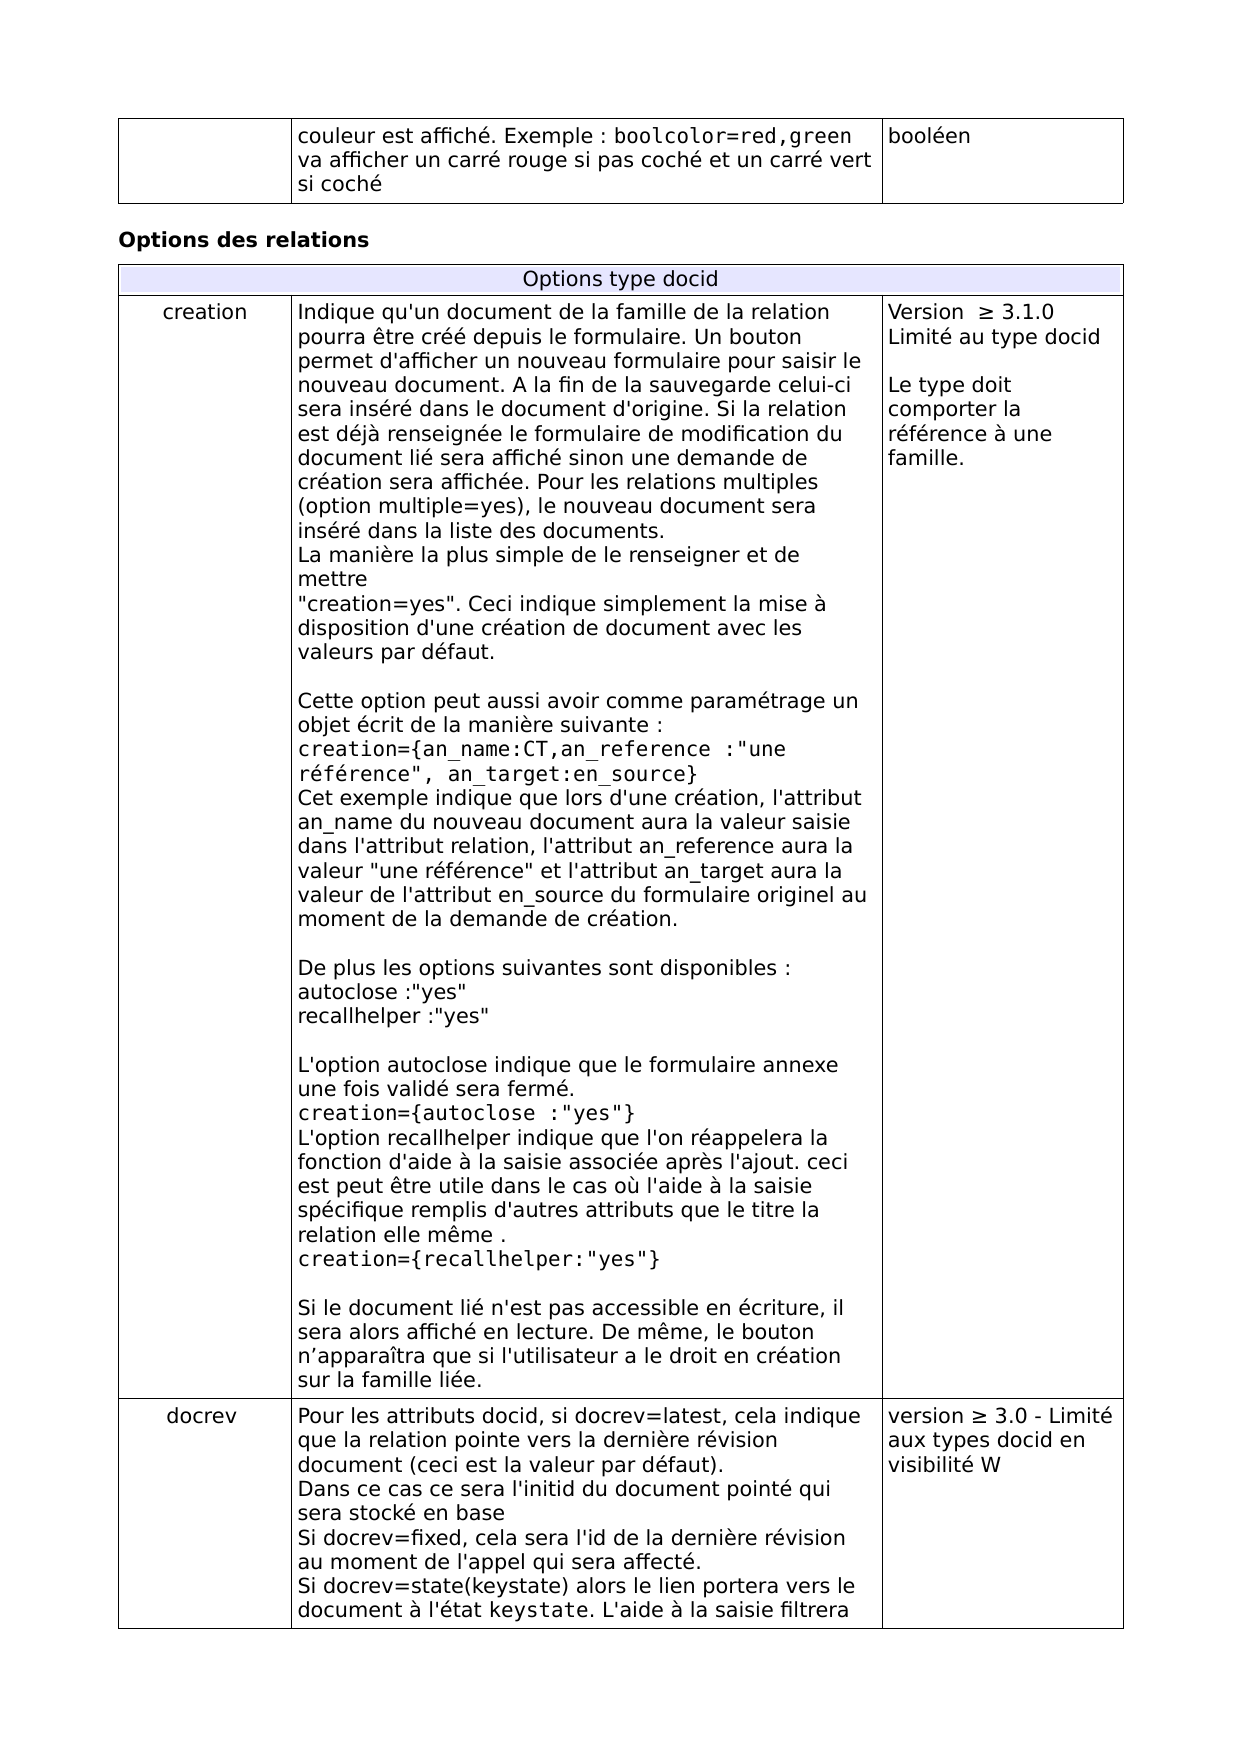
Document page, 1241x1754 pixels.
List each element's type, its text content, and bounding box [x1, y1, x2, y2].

table_cell booléen [883, 119, 1123, 202]
table_header Options type docid [119, 265, 1123, 294]
table_cell Version ≥ 3.1.0 Limité au type docid Le type doit comporter la référence à une famille. [883, 296, 1123, 1398]
table_cell docrev [119, 1399, 291, 1628]
table_cell creation [119, 296, 291, 1398]
table_cell [119, 119, 291, 202]
table_cell Indique qu'un document de la famille de la relation pourra être créé depuis le formulaire. Un bouton permet d'afficher un nouveau formulaire pour saisir le nouveau document. A la fin de la sauvegarde celui-ci sera inséré dans le document d'origine. Si la relation est déjà renseignée le formulaire de modification du document lié sera affiché sinon une demande de création sera affichée. Pour les relations multiples (option multiple=yes), le nouveau document sera inséré dans la liste des documents. La manière la plus simple de le renseigner et de mettre "creation=yes". Ceci indique simplement la mise à disposition d'une création de document avec les valeurs par défaut. Cette option peut aussi avoir comme paramétrage un objet écrit de la manière suivante : creation={an_name:CT,an_reference :"une référence", an_target:en_source} Cet exemple indique que lors d'une création, l'attribut an_name du nouveau document aura la valeur saisie dans l'attribut relation, l'attribut an_reference aura la valeur "une référence" et l'attribut an_target aura la valeur de l'attribut en_source du formulaire originel au moment de la demande de création. De plus les options suivantes sont disponibles : autoclose :"yes" recallhelper :"yes" L'option autoclose indique que le formulaire annexe une fois validé sera fermé. creation={autoclose :"yes"} L'option recallhelper indique que l'on réappelera la fonction d'aide à la saisie associée après l'ajout. ceci est peut être utile dans le cas où l'aide à la saisie spécifique remplis d'autres attributs que le titre la relation elle même . creation={recallhelper:"yes"} Si le document lié n'est pas accessible en écriture, il sera alors affiché en lecture. De même, le bouton n’apparaîtra que si l'utilisateur a le droit en création sur la famille liée. [292, 296, 882, 1398]
subtitle Options des relations [118, 228, 1122, 252]
table_cell Pour les attributs docid, si docrev=latest, cela indique que la relation pointe vers la dernière révision document (ceci est la valeur par défaut). Dans ce cas ce sera l'initid du document pointé qui sera stocké en base Si docrev=fixed, cela sera l'id de la dernière révision au moment de l'appel qui sera affecté. Si docrev=state(keystate) alors le lien portera vers le document à l'état keystate. L'aide à la saisie filtrera [292, 1399, 882, 1628]
table_cell couleur est affiché. Exemple : boolcolor=red,green va afficher un carré rouge si pas coché et un carré vert si coché [292, 119, 882, 202]
table_cell version ≥ 3.0 - Limité aux types docid en visibilité W [883, 1399, 1123, 1628]
